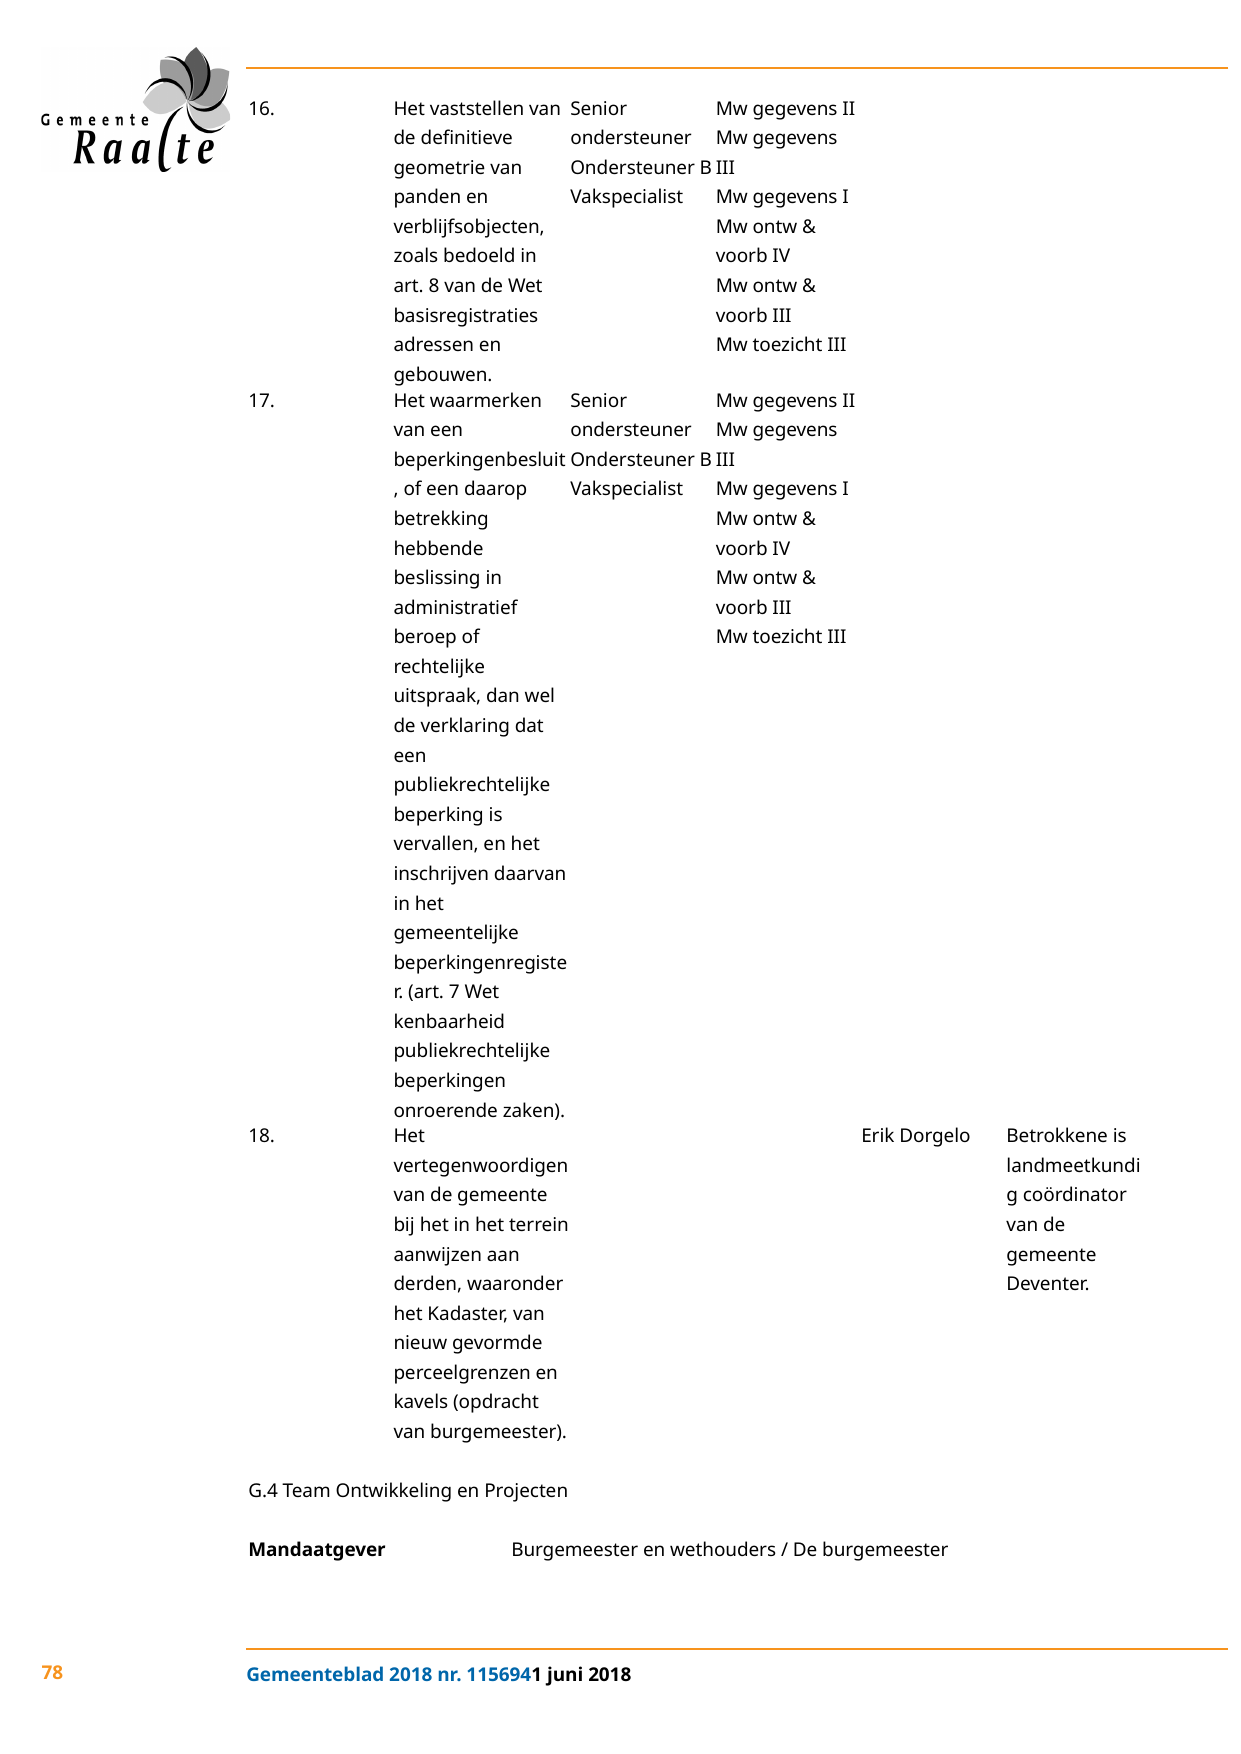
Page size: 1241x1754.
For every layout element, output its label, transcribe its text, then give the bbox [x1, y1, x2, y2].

table_cell Senior ondersteuner Ondersteuner B Vakspecialist [570, 95, 716, 387]
table_cell Betrokkene is landmeetkundig coördinator van de gemeente Deventer. [1006, 1123, 1152, 1444]
table_cell Mw gegevens II Mw gegevens III Mw gegevens I Mw ontw & voorb IV Mw ontw & voorb III Mw toezicht III [716, 95, 861, 387]
text G.4 Team Ontwikkeling en Projecten [248, 1477, 1152, 1503]
table_cell Het waarmerken van een beperkingenbesluit, of een daarop betrekking hebbende beslissing in administratief beroep of rechtelijke uitspraak, dan wel de verklaring dat een publiekrechtelijke beperking is vervallen, en het inschrijven daarvan in het gemeentelijke beperkingenregister. (art. 7 Wet kenbaarheid publiekrechtelijke beperkingen onroerende zaken). [393, 387, 570, 1122]
table_cell [570, 1123, 716, 1444]
picture [41, 47, 231, 172]
table_cell [861, 95, 1006, 387]
table_cell Het vertegenwoordigen van de gemeente bij het in het terrein aanwijzen aan derden, waaronder het Kadaster, van nieuw gevormde perceelgrenzen en kavels (opdracht van burgemeester). [393, 1123, 570, 1444]
table_cell 16. [248, 95, 393, 387]
table_cell 17. [248, 387, 393, 1122]
table_header Burgemeester en wethouders / De burgemeester [511, 1536, 1152, 1562]
table_cell 18. [248, 1123, 393, 1444]
table_cell [1006, 95, 1152, 387]
table_cell Senior ondersteuner Ondersteuner B Vakspecialist [570, 387, 716, 1122]
table_cell [716, 1123, 861, 1444]
table_cell Erik Dorgelo [861, 1123, 1006, 1444]
table_cell [861, 387, 1006, 1122]
table_cell Mw gegevens II Mw gegevens III Mw gegevens I Mw ontw & voorb IV Mw ontw & voorb III Mw toezicht III [716, 387, 861, 1122]
table_cell Het vaststellen van de definitieve geometrie van panden en verblijfsobjecten, zoals bedoeld in art. 8 van de Wet basisregistraties adressen en gebouwen. [393, 95, 570, 387]
table_header Mandaatgever [248, 1536, 511, 1562]
table_cell [1006, 387, 1152, 1122]
